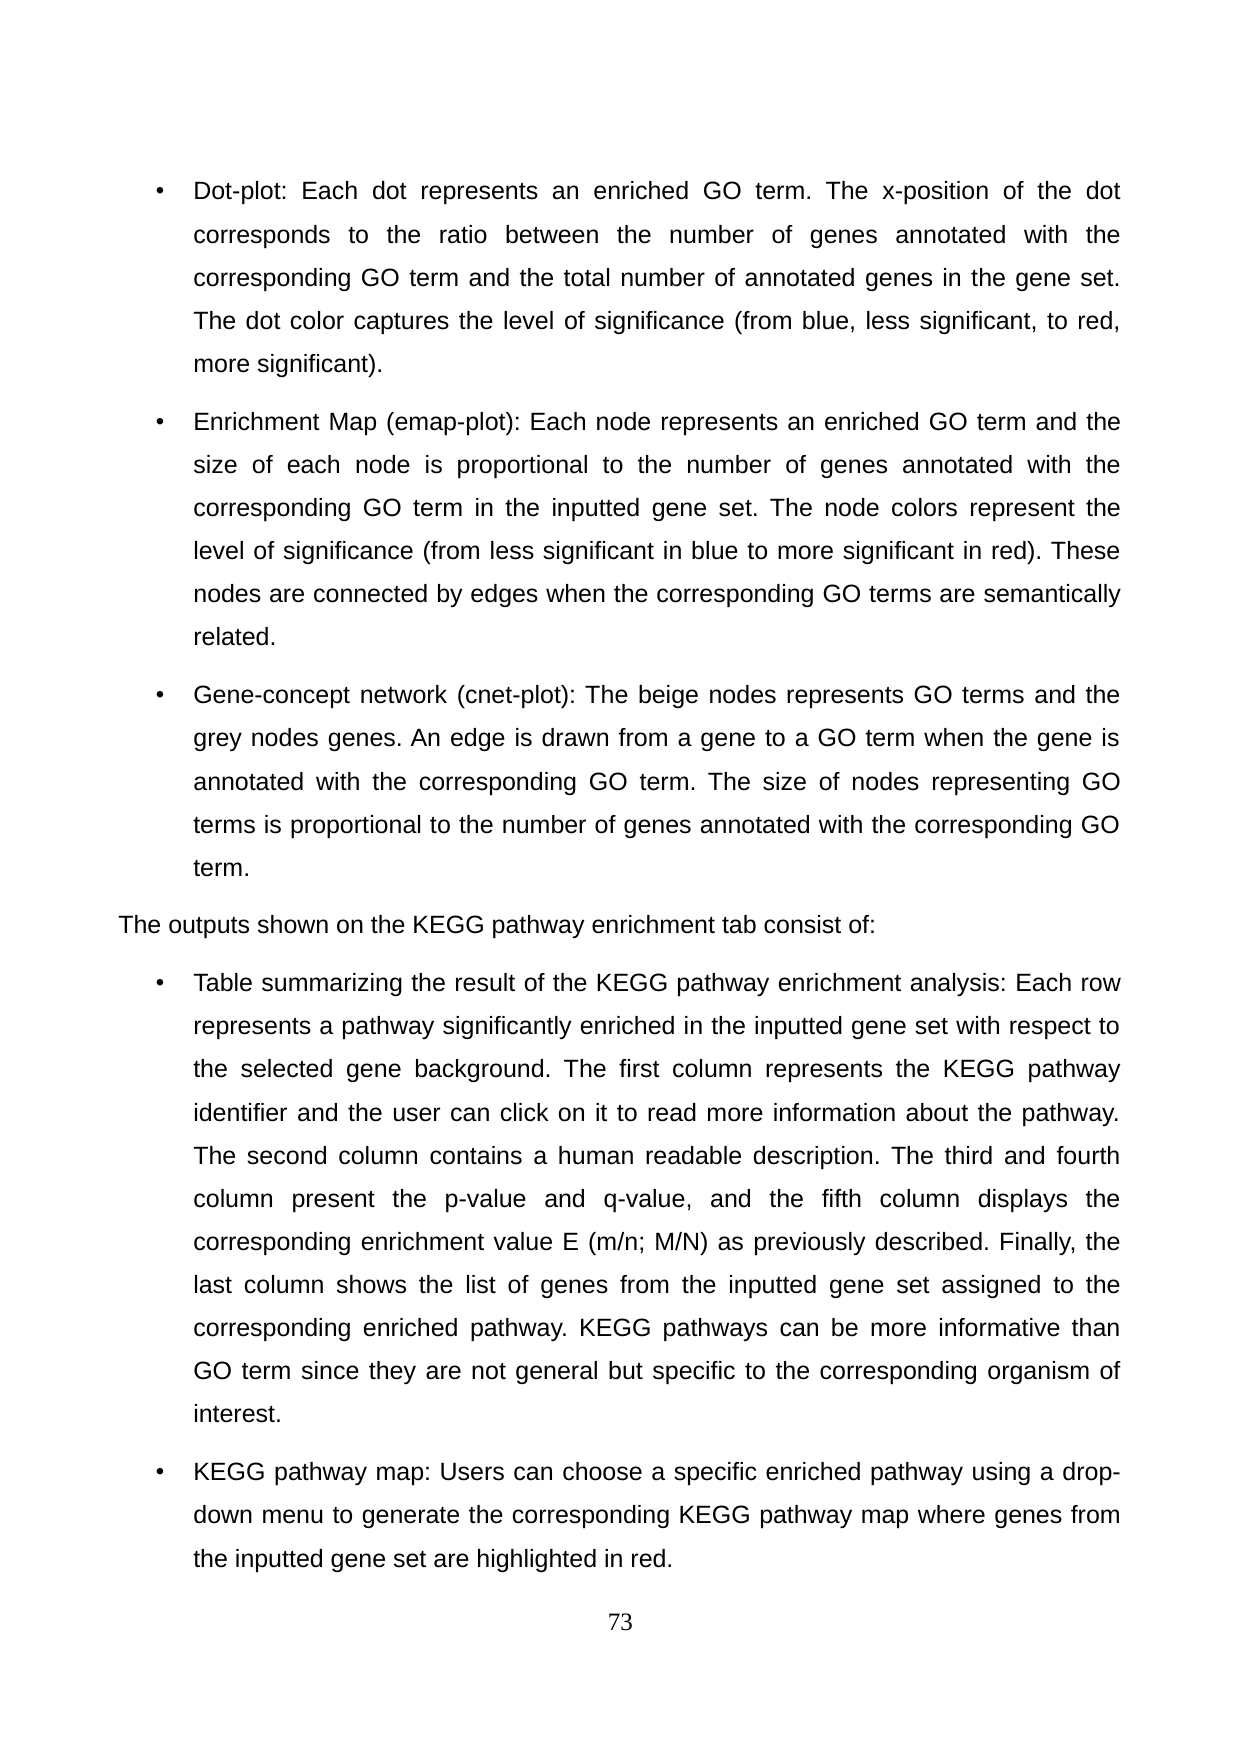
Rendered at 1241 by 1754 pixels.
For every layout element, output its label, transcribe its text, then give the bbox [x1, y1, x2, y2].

list Table summarizing the result of the KEGG pathway enrichment analysis: Each row represents a pathway significantly enriched in the inputted gene set with respect to the selected gene background. The first column represents the KEGG pathway identifier and the user can click on it to read more information about the pathway. The second column contains a human readable description. The third and fourth column present the p-value and q-value, and the fifth column displays the corresponding enrichment value E (m/n; M/N) as previously described. Finally, the last column shows the list of genes from the inputted gene set assigned to the corresponding enriched pathway. KEGG pathways can be more informative than GO term since they are not general but specific to the corresponding organism of interest. [156, 968, 1122, 1428]
list Enrichment Map (emap-plot): Each node represents an enriched GO term and the size of each node is proportional to the number of genes annotated with the corresponding GO term in the inputted gene set. The node colors represent the level of significance (from less significant in blue to more significant in red). These nodes are connected by edges when the corresponding GO terms are semantically related. [156, 407, 1122, 651]
text The outputs shown on the KEGG pathway enrichment tab consist of: [118, 910, 1122, 939]
list KEGG pathway map: Users can choose a specific enriched pathway using a drop-down menu to generate the corresponding KEGG pathway map where genes from the inputted gene set are highlighted in red. [156, 1457, 1122, 1572]
list Dot-plot: Each dot represents an enriched GO term. The x-position of the dot corresponds to the ratio between the number of genes annotated with the corresponding GO term and the total number of annotated genes in the gene set. The dot color captures the level of significance (from blue, less significant, to red, more significant). [156, 176, 1122, 378]
list Gene-concept network (cnet-plot): The beige nodes represents GO terms and the grey nodes genes. An edge is drawn from a gene to a GO term when the gene is annotated with the corresponding GO term. The size of nodes representing GO terms is proportional to the number of genes annotated with the corresponding GO term. [156, 680, 1122, 881]
